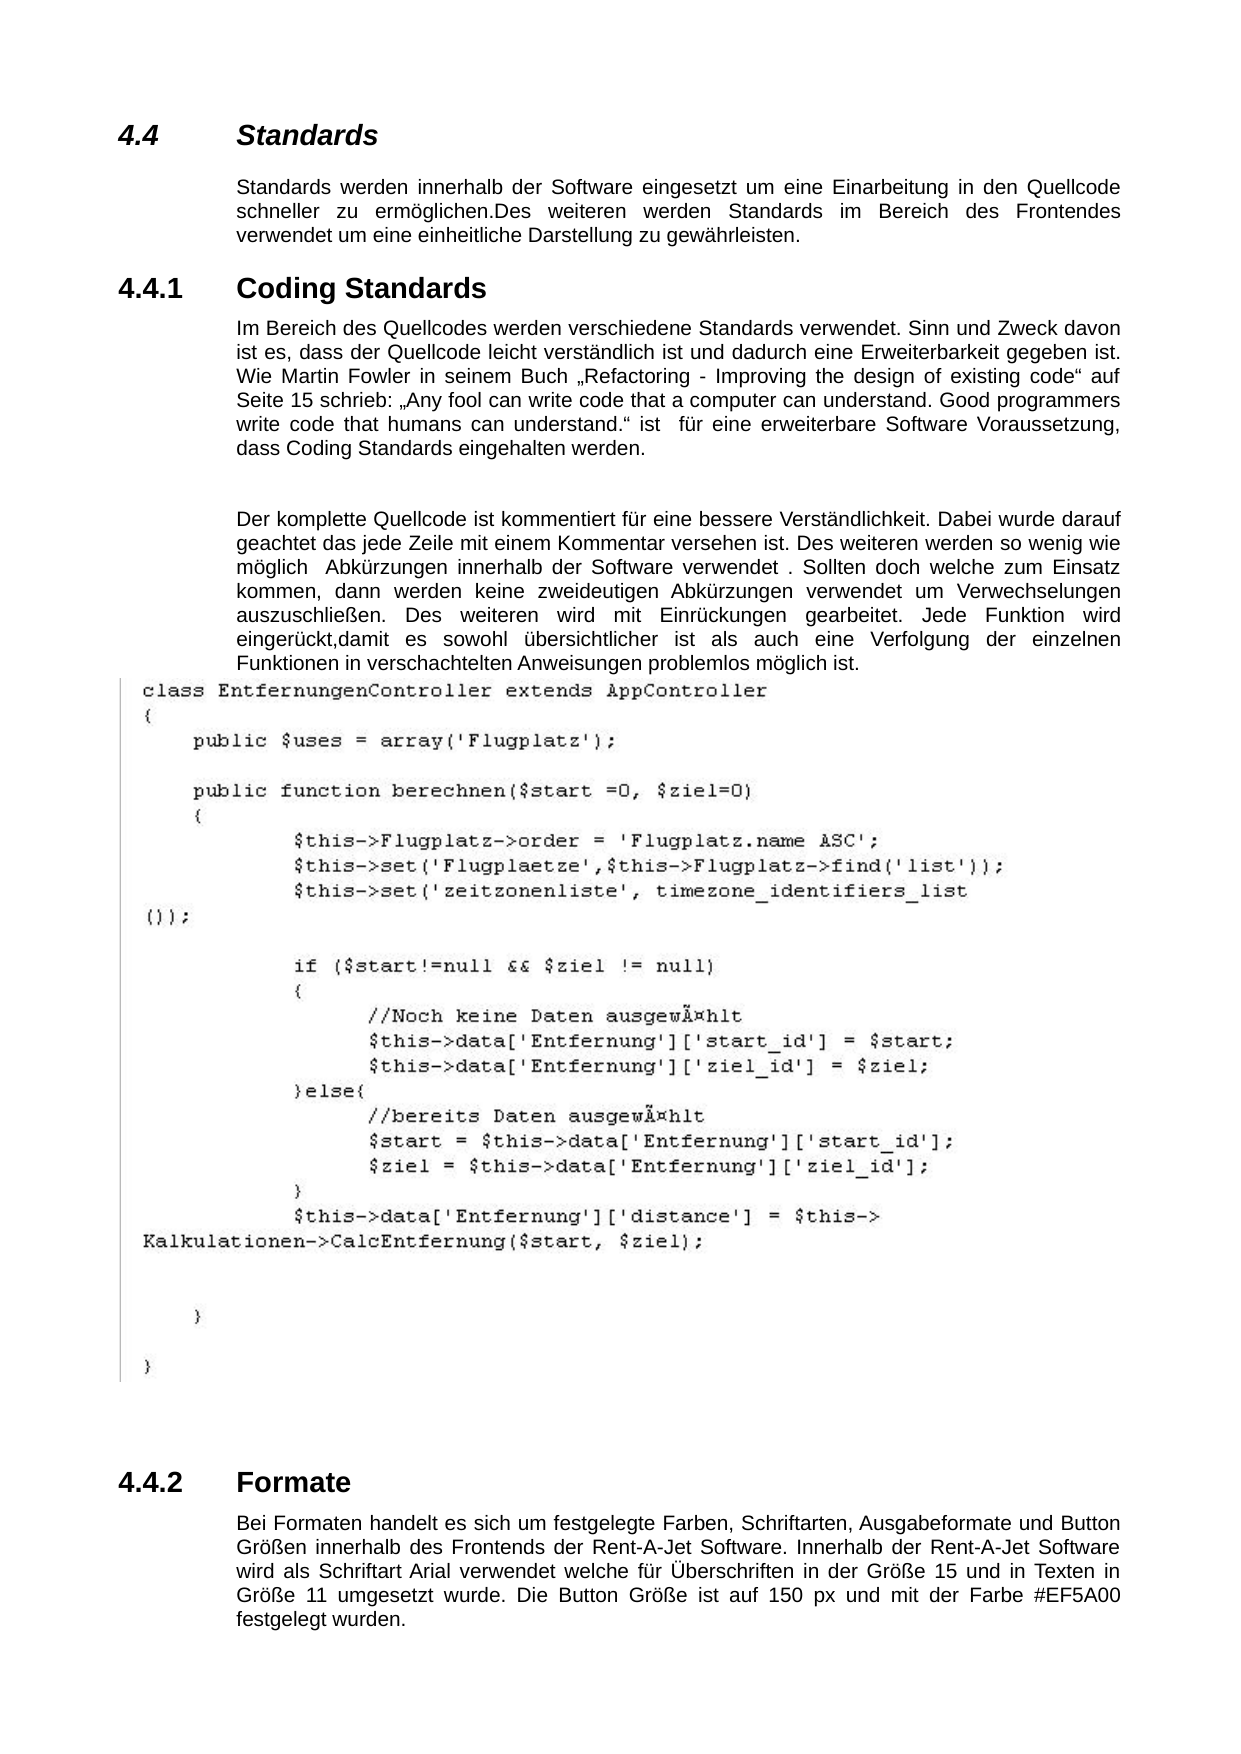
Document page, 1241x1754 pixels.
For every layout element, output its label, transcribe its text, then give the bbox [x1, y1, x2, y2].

subtitle Coding Standards [118, 271, 1122, 304]
text Der komplette Quellcode ist kommentiert für eine bessere Verständlichkeit. Dabei wurde darauf geachtet das jede Zeile mit einem Kommentar versehen ist. Des weiteren werden so wenig wie möglich Abkürzungen innerhalb der Software verwendet . Sollten doch welche zum Einsatz kommen, dann werden keine zweideutigen Abkürzungen verwendet um Verwechselungen auszuschließen. Des weiteren wird mit Einrückungen gearbeitet. Jede Funktion wird eingerückt,damit es sowohl übersichtlicher ist als auch eine Verfolgung der einzelnen Funktionen in verschachtelten Anweisungen problemlos möglich ist. [236, 507, 1122, 675]
text Im Bereich des Quellcodes werden verschiedene Standards verwendet. Sinn und Zweck davon ist es, dass der Quellcode leicht verständlich ist und dadurch eine Erweiterbarkeit gegeben ist. Wie Martin Fowler in seinem Buch „Refactoring - Improving the design of existing code“ auf Seite 15 schrieb: „Any fool can write code that a computer can understand. Good programmers write code that humans can understand.“ ist für eine erweiterbare Software Voraussetzung, dass Coding Standards eingehalten werden. [236, 316, 1122, 460]
subtitle Standards [118, 118, 1122, 152]
text Bei Formaten handelt es sich um festgelegte Farben, Schriftarten, Ausgabeformate und Button Größen innerhalb des Frontends der Rent-A-Jet Software. Innerhalb der Rent-A-Jet Software wird als Schriftart Arial verwendet welche für Überschriften in der Größe 15 und in Texten in Größe 11 umgesetzt wurde. Die Button Größe ist auf 150 px und mit der Farbe #EF5A00 festgelegt wurden. [236, 1511, 1122, 1630]
picture [119, 678, 1014, 1382]
subtitle Formate [118, 1465, 1122, 1499]
text Standards werden innerhalb der Software eingesetzt um eine Einarbeitung in den Quellcode schneller zu ermöglichen.Des weiteren werden Standards im Bereich des Frontendes verwendet um eine einheitliche Darstellung zu gewährleisten. [236, 175, 1122, 247]
